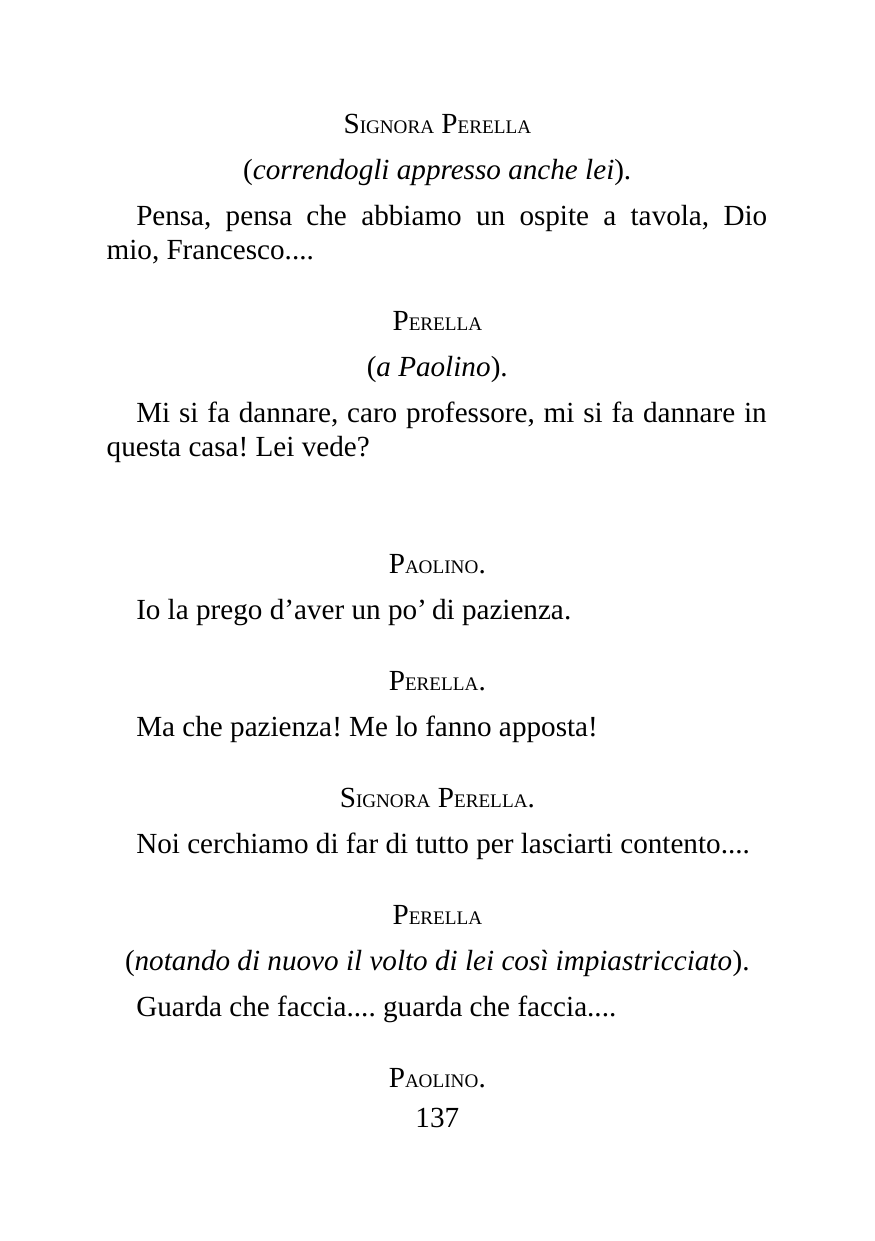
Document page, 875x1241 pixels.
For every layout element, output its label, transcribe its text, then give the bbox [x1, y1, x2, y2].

text Io la prego d’aver un po’ di pazienza. [106, 592, 768, 625]
text (notando di nuovo il volto di lei così impiastricciato). [106, 943, 768, 977]
text (correndogli appresso anche lei). [106, 152, 768, 186]
text Paolino. [106, 546, 768, 579]
text Pensa, pensa che abbiamo un ospite a tavola, Dio mio, Francesco.... [106, 198, 768, 266]
text Noi cerchiamo di far di tutto per lasciarti contento.... [106, 826, 768, 859]
text (a Paolino). [106, 349, 768, 383]
text Perella [106, 897, 768, 931]
text Perella [106, 303, 768, 337]
text Signora Perella [106, 106, 768, 140]
text Ma che pazienza! Me lo fanno apposta! [106, 709, 768, 742]
text Paolino. [106, 1060, 768, 1094]
text Signora Perella. [106, 780, 768, 813]
text Perella. [106, 663, 768, 696]
text Mi si fa dannare, caro professore, mi si fa dannare in questa casa! Lei vede? [106, 395, 768, 462]
text Guarda che faccia.... guarda che faccia.... [106, 989, 768, 1023]
